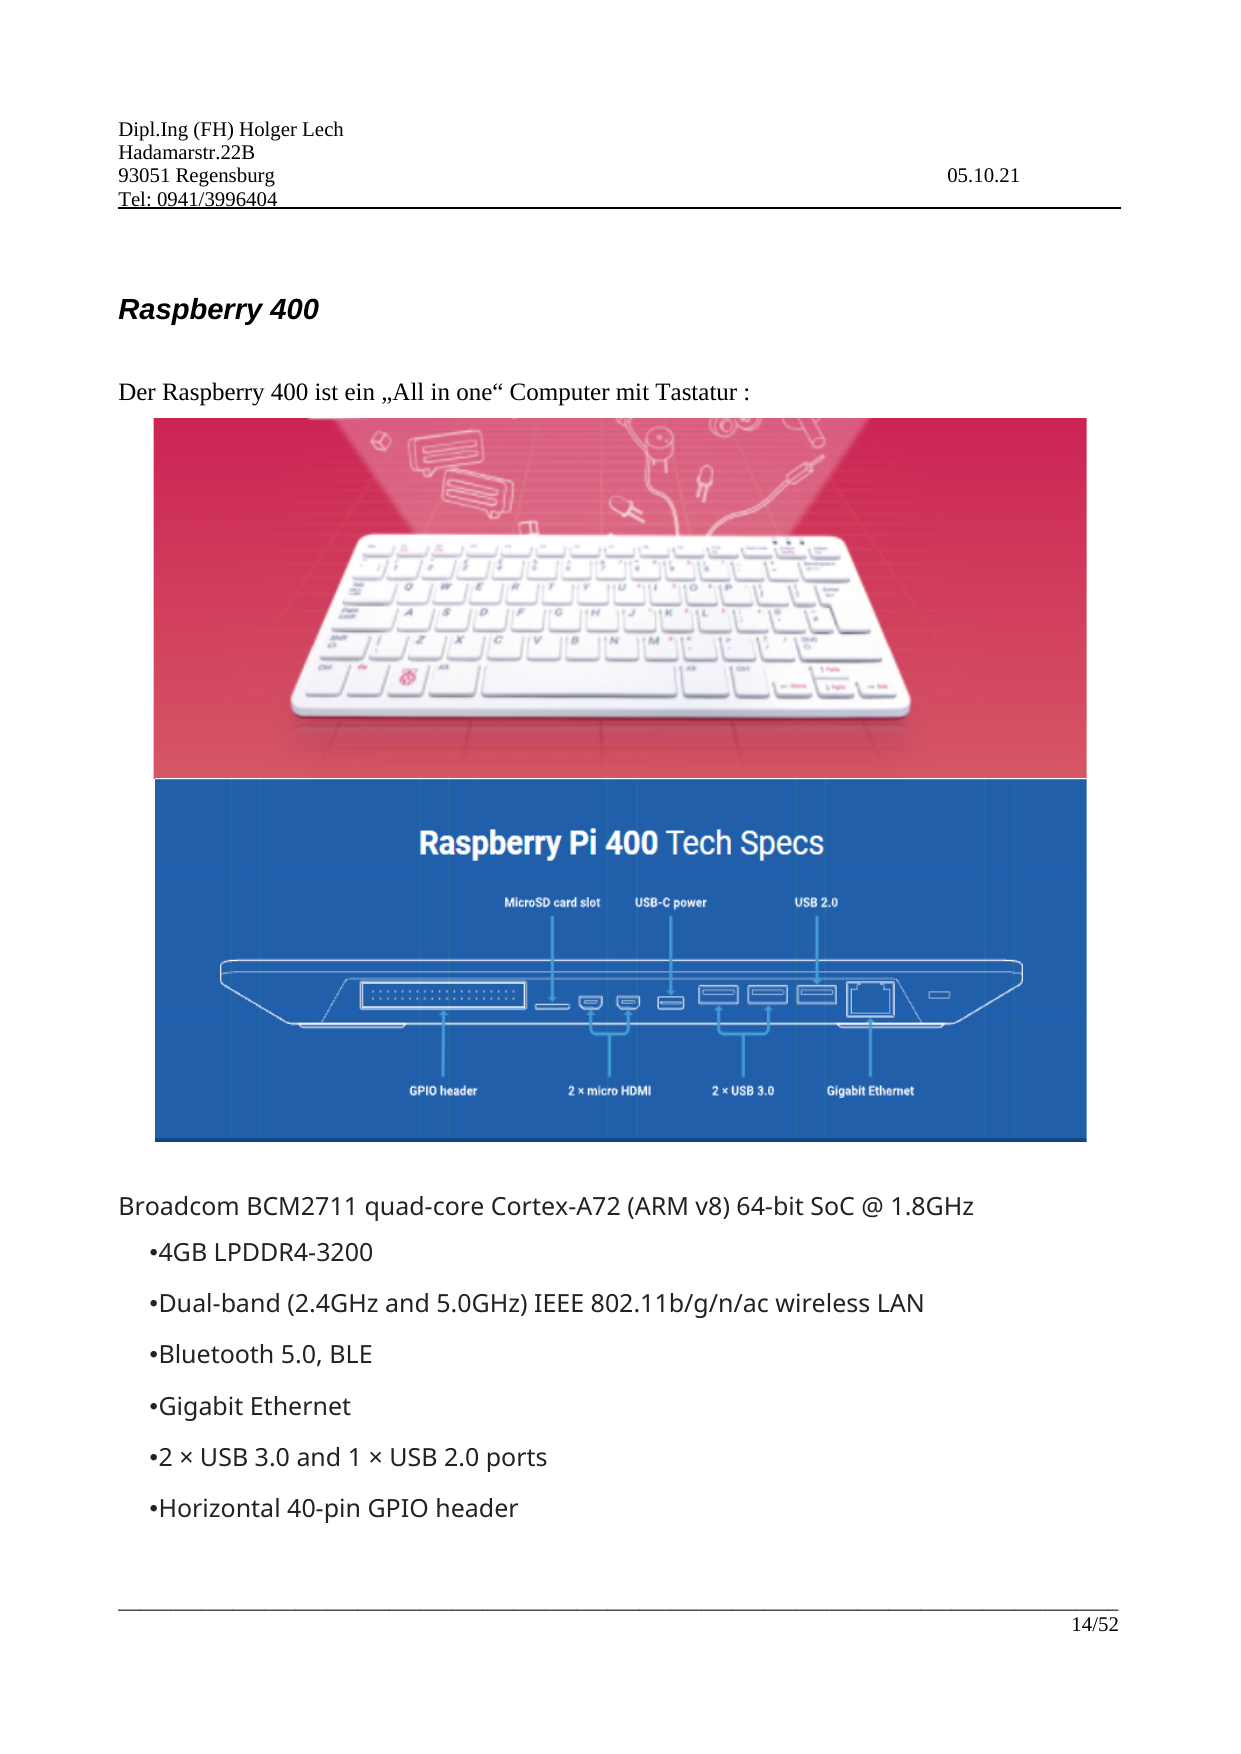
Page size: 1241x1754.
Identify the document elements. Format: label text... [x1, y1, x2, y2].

list Dual-band (2.4GHz and 5.0GHz) IEEE 802.11b/g/n/ac wireless LAN [118, 1286, 1122, 1320]
list Bluetooth 5.0, BLE [118, 1337, 1122, 1371]
list Horizontal 40-pin GPIO header [118, 1490, 1122, 1524]
picture [153, 418, 1087, 1142]
subtitle Raspberry 400 [118, 293, 1122, 325]
list Gigabit Ethernet [118, 1388, 1122, 1422]
text Der Raspberry 400 ist ein „All in one“ Computer mit Tastatur : [118, 378, 1122, 406]
list 2 × USB 3.0 and 1 × USB 2.0 ports [118, 1439, 1122, 1473]
text Broadcom BCM2711 quad-core Cortex-A72 (ARM v8) 64-bit SoC @ 1.8GHz [118, 1188, 1122, 1223]
list 4GB LPDDR4-3200 [118, 1235, 1122, 1269]
